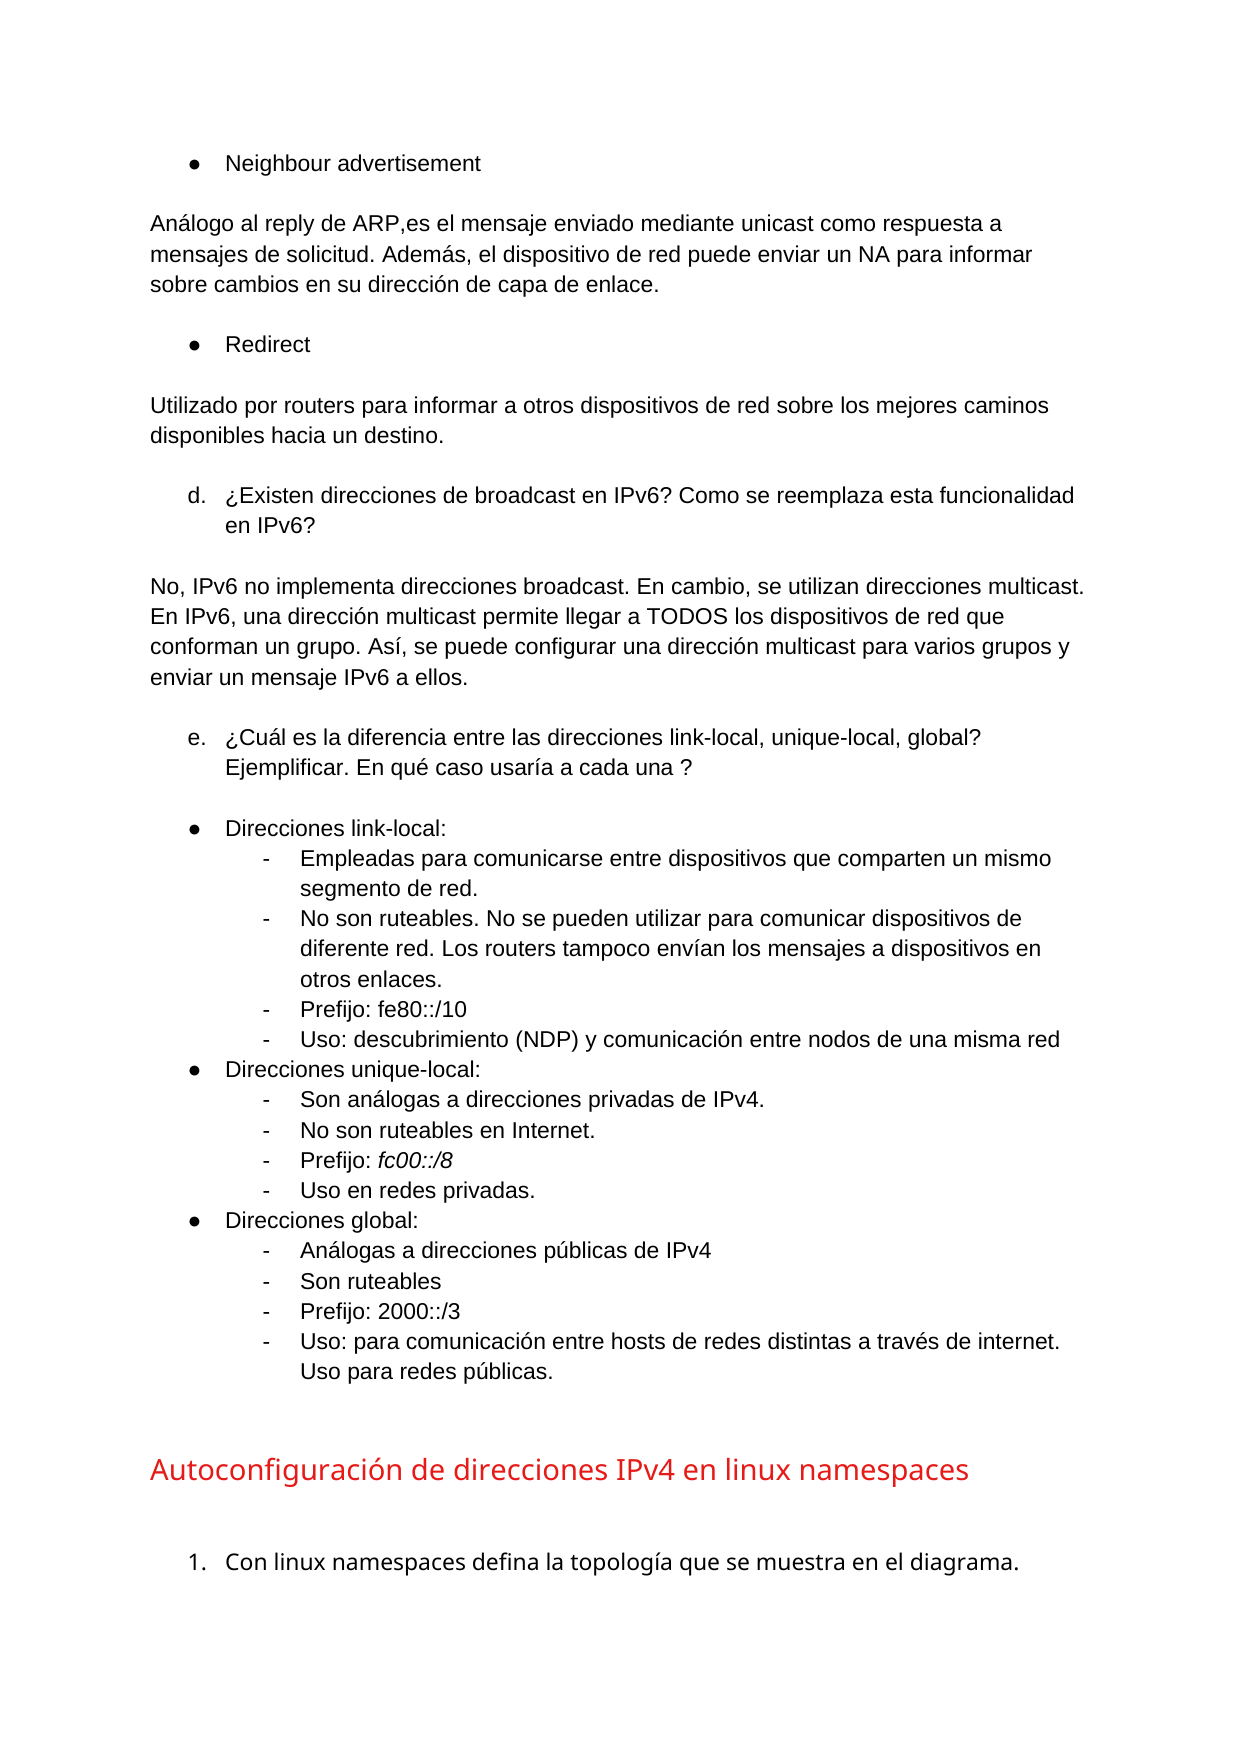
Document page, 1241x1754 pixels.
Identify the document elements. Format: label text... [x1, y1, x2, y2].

list Prefijo: fe80::/10 [262, 996, 1090, 1022]
list No son ruteables en Internet. [262, 1117, 1090, 1143]
text Utilizado por routers para informar a otros dispositivos de red sobre los mejores caminos disponibles hacia un destino. [150, 392, 1090, 448]
text En IPv6, una dirección multicast permite llegar a TODOS los dispositivos de red que conforman un grupo. Así, se puede configurar una dirección multicast para varios grupos y enviar un mensaje IPv6 a ellos. [150, 603, 1090, 690]
list Uso: para comunicación entre hosts de redes distintas a través de internet. Uso para redes públicas. [262, 1328, 1090, 1385]
list Prefijo: fc00::/8 [262, 1147, 1090, 1173]
list Direcciones global: [187, 1207, 1090, 1234]
list Uso en redes privadas. [262, 1177, 1090, 1203]
text Análogo al reply de ARP,es el mensaje enviado mediante unicast como respuesta a mensajes de solicitud. Además, el dispositivo de red puede enviar un NA para informar sobre cambios en su dirección de capa de enlace. [150, 210, 1090, 297]
list Prefijo: 2000::/3 [262, 1298, 1090, 1324]
list Uso: descubrimiento (NDP) y comunicación entre nodos de una misma red [262, 1026, 1090, 1052]
list ¿Existen direcciones de broadcast en IPv6? Como se reemplaza esta funcionalidad en IPv6? [187, 482, 1090, 539]
list Neighbour advertisement [187, 150, 1090, 176]
list Son ruteables [262, 1268, 1090, 1294]
list Con linux namespaces defina la topología que se muestra en el diagrama. [187, 1546, 1090, 1577]
list Direcciones unique-local: [187, 1056, 1090, 1083]
list Análogas a direcciones públicas de IPv4 [262, 1237, 1090, 1264]
text Autoconfiguración de direcciones IPv4 en linux namespaces [150, 1449, 1090, 1489]
list Direcciones link-local: [187, 814, 1090, 841]
list No son ruteables. No se pueden utilizar para comunicar dispositivos de diferente red. Los routers tampoco envían los mensajes a dispositivos en otros enlaces. [262, 905, 1090, 992]
list Empleadas para comunicarse entre dispositivos que comparten un mismo segmento de red. [262, 845, 1090, 901]
list ¿Cuál es la diferencia entre las direcciones link-local, unique-local, global? Ejemplificar. En qué caso usaría a cada una ? [187, 724, 1090, 781]
text No, IPv6 no implementa direcciones broadcast. En cambio, se utilizan direcciones multicast. [150, 573, 1090, 599]
list Redirect [187, 331, 1090, 358]
list Son análogas a direcciones privadas de IPv4. [262, 1086, 1090, 1113]
